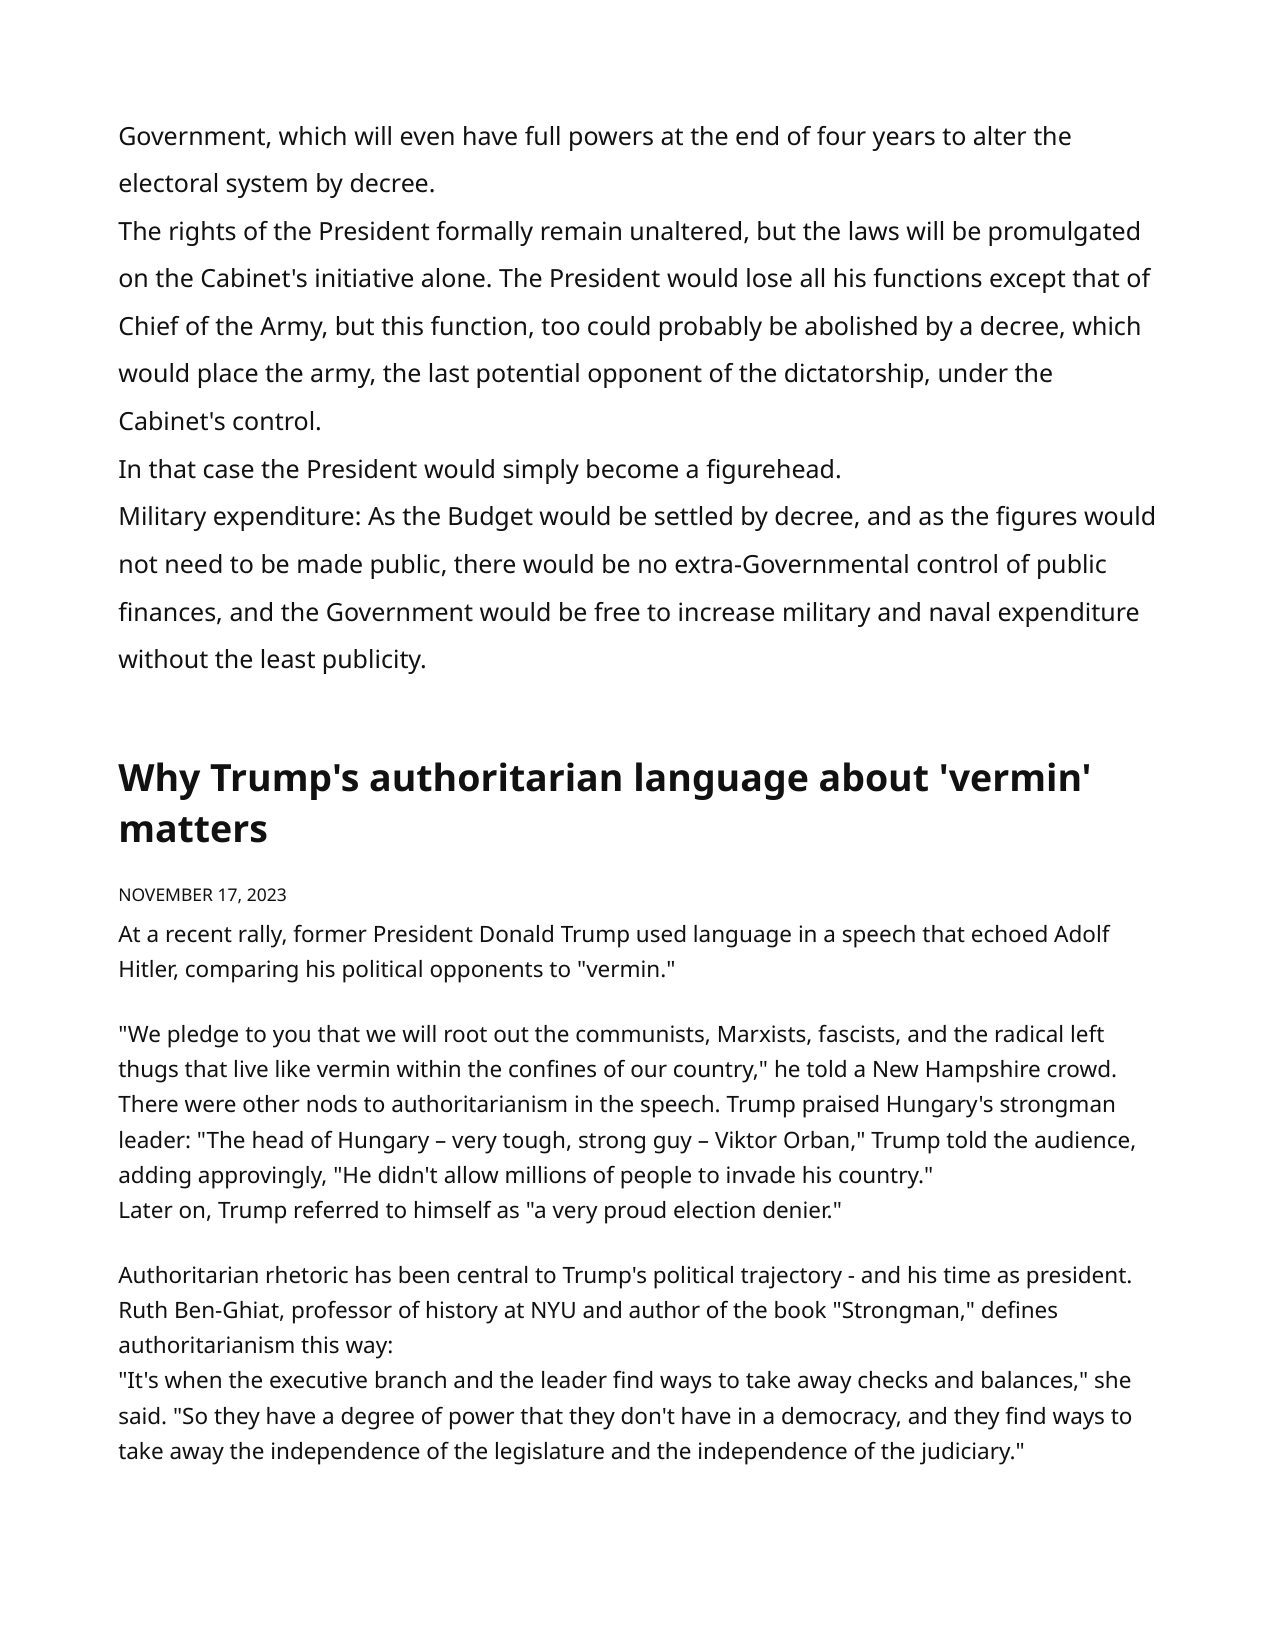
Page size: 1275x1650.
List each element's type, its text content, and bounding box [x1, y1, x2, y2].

text "It's when the executive branch and the leader find ways to take away checks and balances," she said. "So they have a degree of power that they don't have in a democracy, and they find ways to take away the independence of the legislature and the independence of the judiciary." [118, 1365, 1157, 1466]
text At a recent rally, former President Donald Trump used language in a speech that echoed Adolf Hitler, comparing his political opponents to "vermin." [118, 918, 1157, 984]
text Later on, Trump referred to himself as "a very proud election denier." [118, 1194, 1157, 1225]
text Government, which will even have full powers at the end of four years to alter the electoral system by decree. [118, 118, 1157, 200]
text In that case the President would simply become a figurehead. [118, 451, 1157, 485]
text Authoritarian rhetoric has been central to Trump's political trajectory - and his time as president. Ruth Ben-Ghiat, professor of history at NYU and author of the book "Strongman," defines authoritarianism this way: [118, 1259, 1157, 1360]
text Military expenditure: As the Budget would be settled by decree, and as the figures would not need to be made public, there would be no extra-Governmental control of public finances, and the Government would be free to increase military and naval expenditure without the least publicity. [118, 499, 1157, 676]
text The rights of the President formally remain unaltered, but the laws will be promulgated on the Cabinet's initiative alone. The President would lose all his functions except that of Chief of the Army, but this function, too could probably be abolished by a decree, which would place the army, the last potential opponent of the dictatorship, under the Cabinet's control. [118, 213, 1157, 438]
text November 17, 2023 [118, 883, 1157, 907]
text There were other nods to authoritarianism in the speech. Trump praised Hungary's strongman leader: "The head of Hungary – very tough, strong guy – Viktor Orban," Trump told the audience, adding approvingly, "He didn't allow millions of people to invade his country." [118, 1089, 1157, 1190]
text "We pledge to you that we will root out the communists, Marxists, fascists, and the radical left thugs that live like vermin within the confines of our country," he told a New Hampshire crowd. [118, 1018, 1157, 1084]
subtitle Why Trump's authoritarian language about 'vermin' matters [118, 751, 1157, 853]
